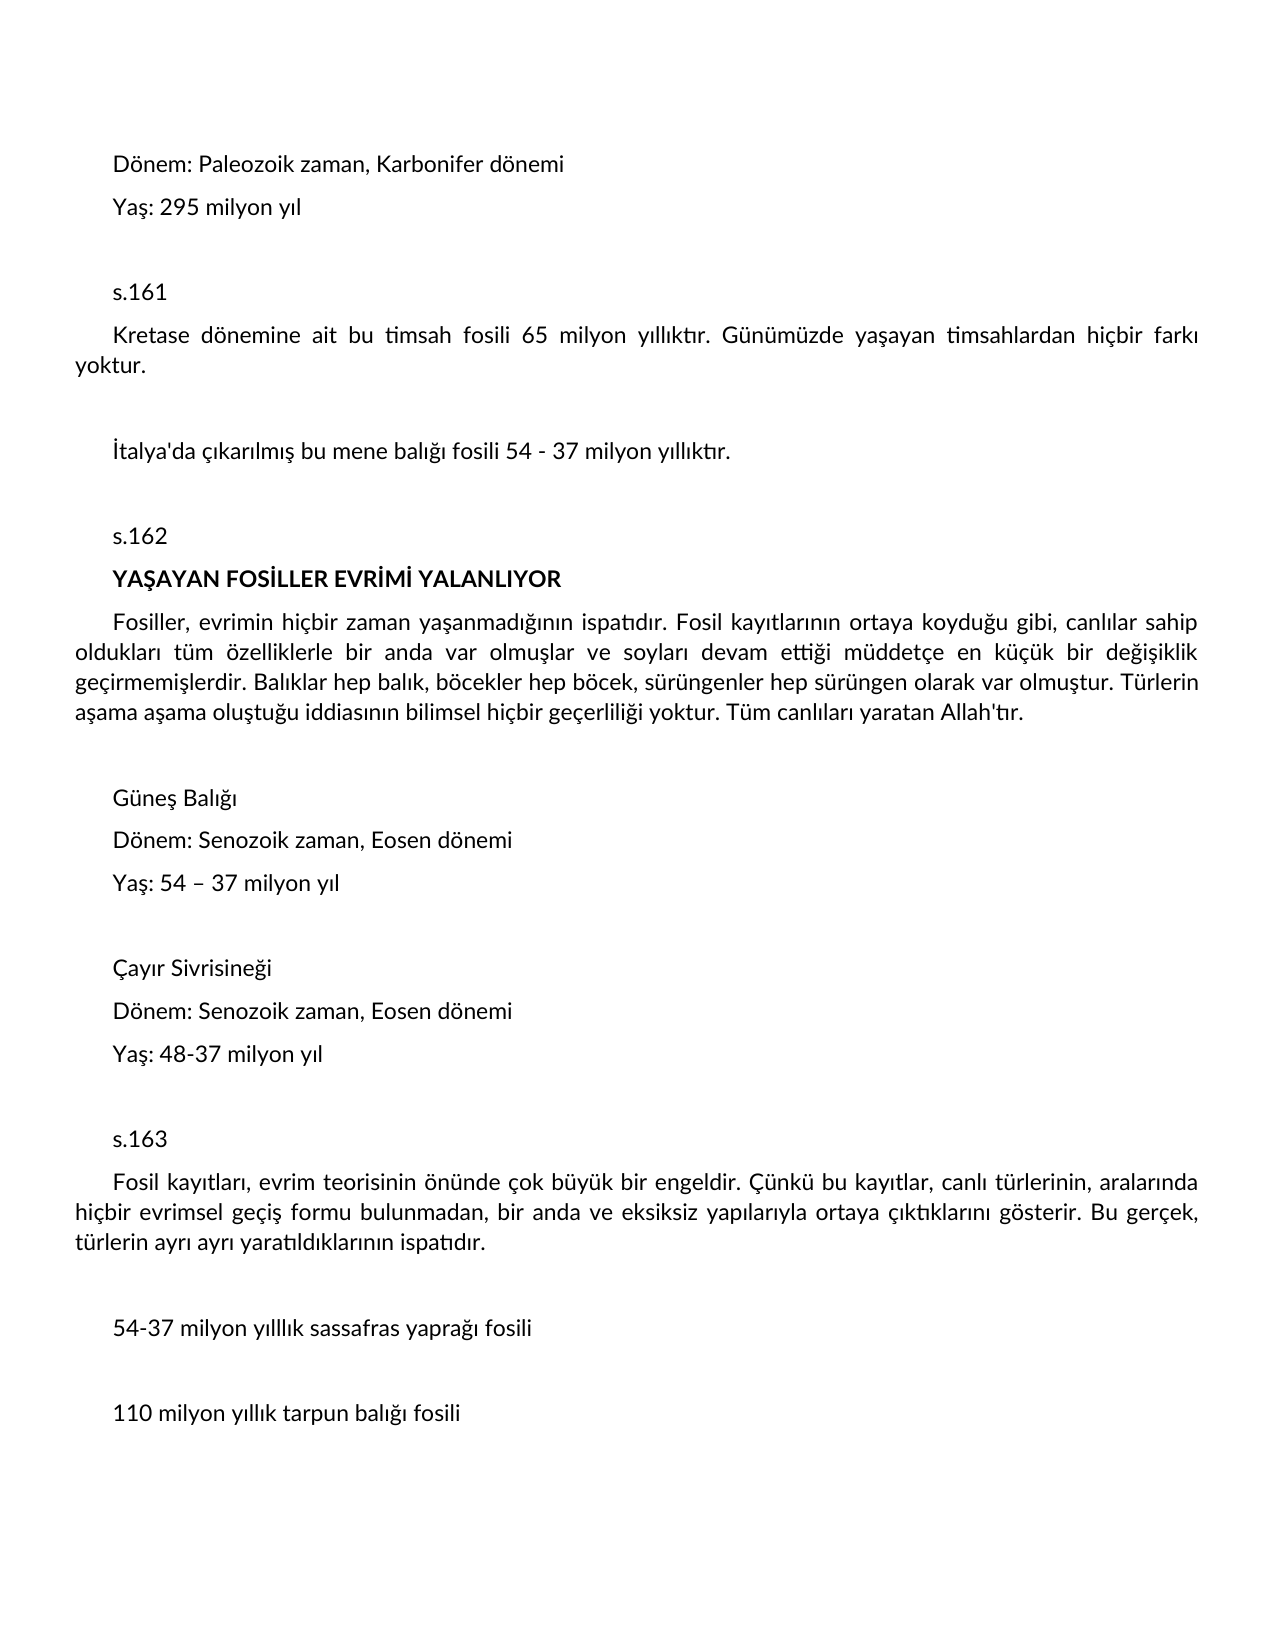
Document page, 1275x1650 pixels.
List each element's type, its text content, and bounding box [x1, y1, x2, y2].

text Çayır Sivrisineği [75, 954, 1200, 982]
text YAŞAYAN FOSİLLER EVRİMİ YALANLIYOR [75, 564, 1200, 592]
text Kretase dönemine ait bu timsah fosili 65 milyon yıllıktır. Günümüzde yaşayan timsahlardan hiçbir farkı yoktur. [75, 321, 1200, 378]
text İtalya'da çıkarılmış bu mene balığı fosili 54 - 37 milyon yıllıktır. [75, 436, 1200, 464]
text 54-37 milyon yılllık sassafras yaprağı fosili [75, 1313, 1200, 1341]
text Dönem: Paleozoik zaman, Karbonifer dönemi [75, 150, 1200, 177]
text Fosil kayıtları, evrim teorisinin önünde çok büyük bir engeldir. Çünkü bu kayıtlar, canlı türlerinin, aralarında hiçbir evrimsel geçiş formu bulunmadan, bir anda ve eksiksiz yapılarıyla ortaya çıktıklarını gösterir. Bu gerçek, türlerin ayrı ayrı yaratıldıklarının ispatıdır. [75, 1168, 1200, 1256]
text Yaş: 54 – 37 milyon yıl [75, 869, 1200, 896]
text Dönem: Senozoik zaman, Eosen dönemi [75, 826, 1200, 853]
text Dönem: Senozoik zaman, Eosen dönemi [75, 997, 1200, 1024]
text s.162 [75, 522, 1200, 549]
text Yaş: 48-37 milyon yıl [75, 1039, 1200, 1067]
text Güneş Balığı [75, 783, 1200, 811]
text Fosiller, evrimin hiçbir zaman yaşanmadığının ispatıdır. Fosil kayıtlarının ortaya koyduğu gibi, canlılar sahip oldukları tüm özelliklerle bir anda var olmuşlar ve soyları devam ettiği müddetçe en küçük bir değişiklik geçirmemişlerdir. Balıklar hep balık, böcekler hep böcek, sürüngenler hep sürüngen olarak var olmuştur. Türlerin aşama aşama oluştuğu iddiasının bilimsel hiçbir geçerliliği yoktur. Tüm canlıları yaratan Allah'tır. [75, 607, 1200, 725]
text s.161 [75, 278, 1200, 306]
text 110 milyon yıllık tarpun balığı fosili [75, 1399, 1200, 1426]
text Yaş: 295 milyon yıl [75, 193, 1200, 220]
text s.163 [75, 1125, 1200, 1152]
